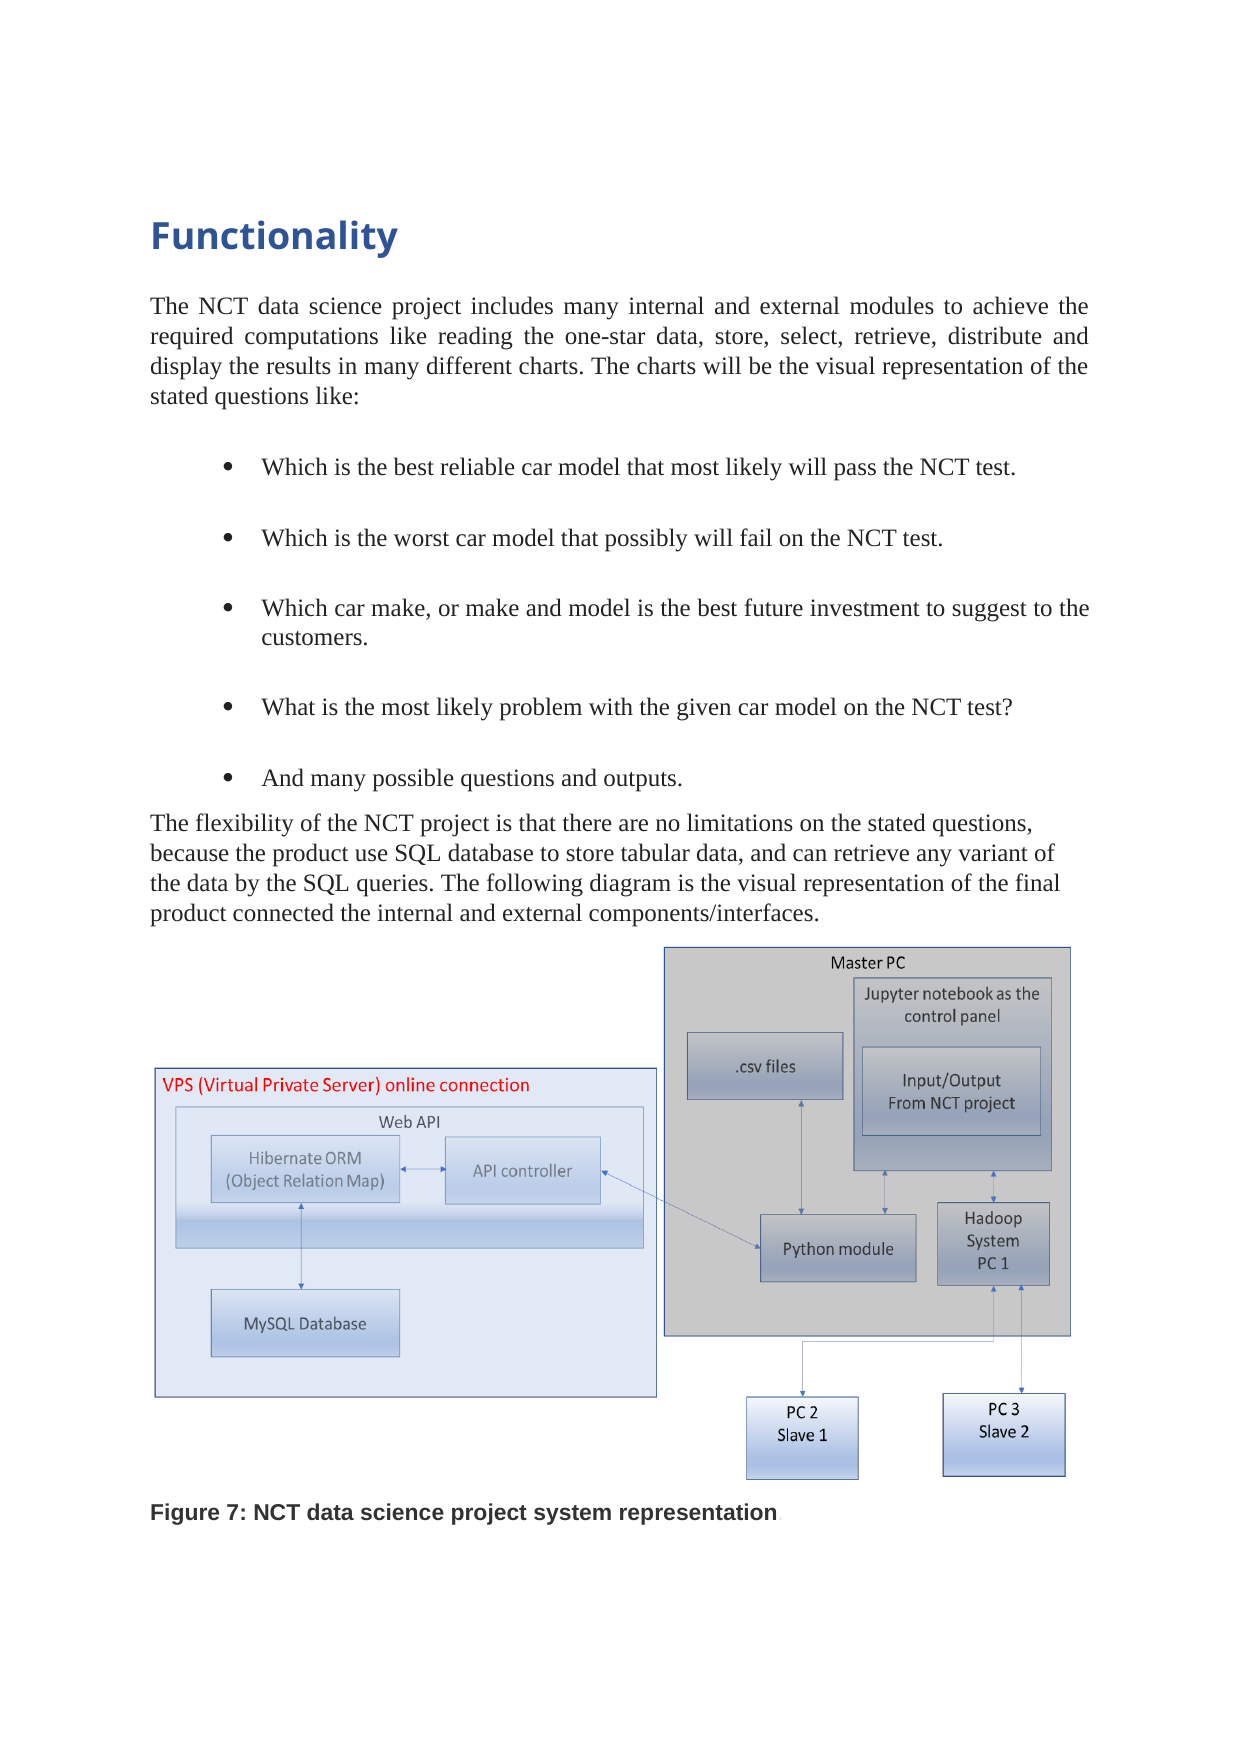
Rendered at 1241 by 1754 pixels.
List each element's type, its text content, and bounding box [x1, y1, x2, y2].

title Functionality [150, 209, 1090, 260]
text The flexibility of the NCT project is that there are no limitations on the stated questions, because the product use SQL database to store tabular data, and can retrieve any variant of the data by the SQL queries. The following diagram is the visual representation of the final product connected the internal and external components/interfaces. [150, 808, 1090, 927]
list And many possible questions and outputs. [223, 763, 1090, 792]
list What is the most likely problem with the given car model on the NCT test? [223, 692, 1090, 721]
list Which car make, or make and model is the best future investment to suggest to the customers. [223, 593, 1090, 651]
text The NCT data science project includes many internal and external modules to achieve the required computations like reading the one-star data, store, select, retrieve, distribute and display the results in many different charts. The charts will be the visual representation of the stated questions like: [150, 291, 1090, 410]
list Which is the worst car model that possibly will fail on the NCT test. [223, 523, 1090, 552]
text Figure 7: NCT data science project system representation. [150, 1498, 1090, 1526]
list Which is the best reliable car model that most likely will pass the NCT test. [223, 452, 1090, 481]
